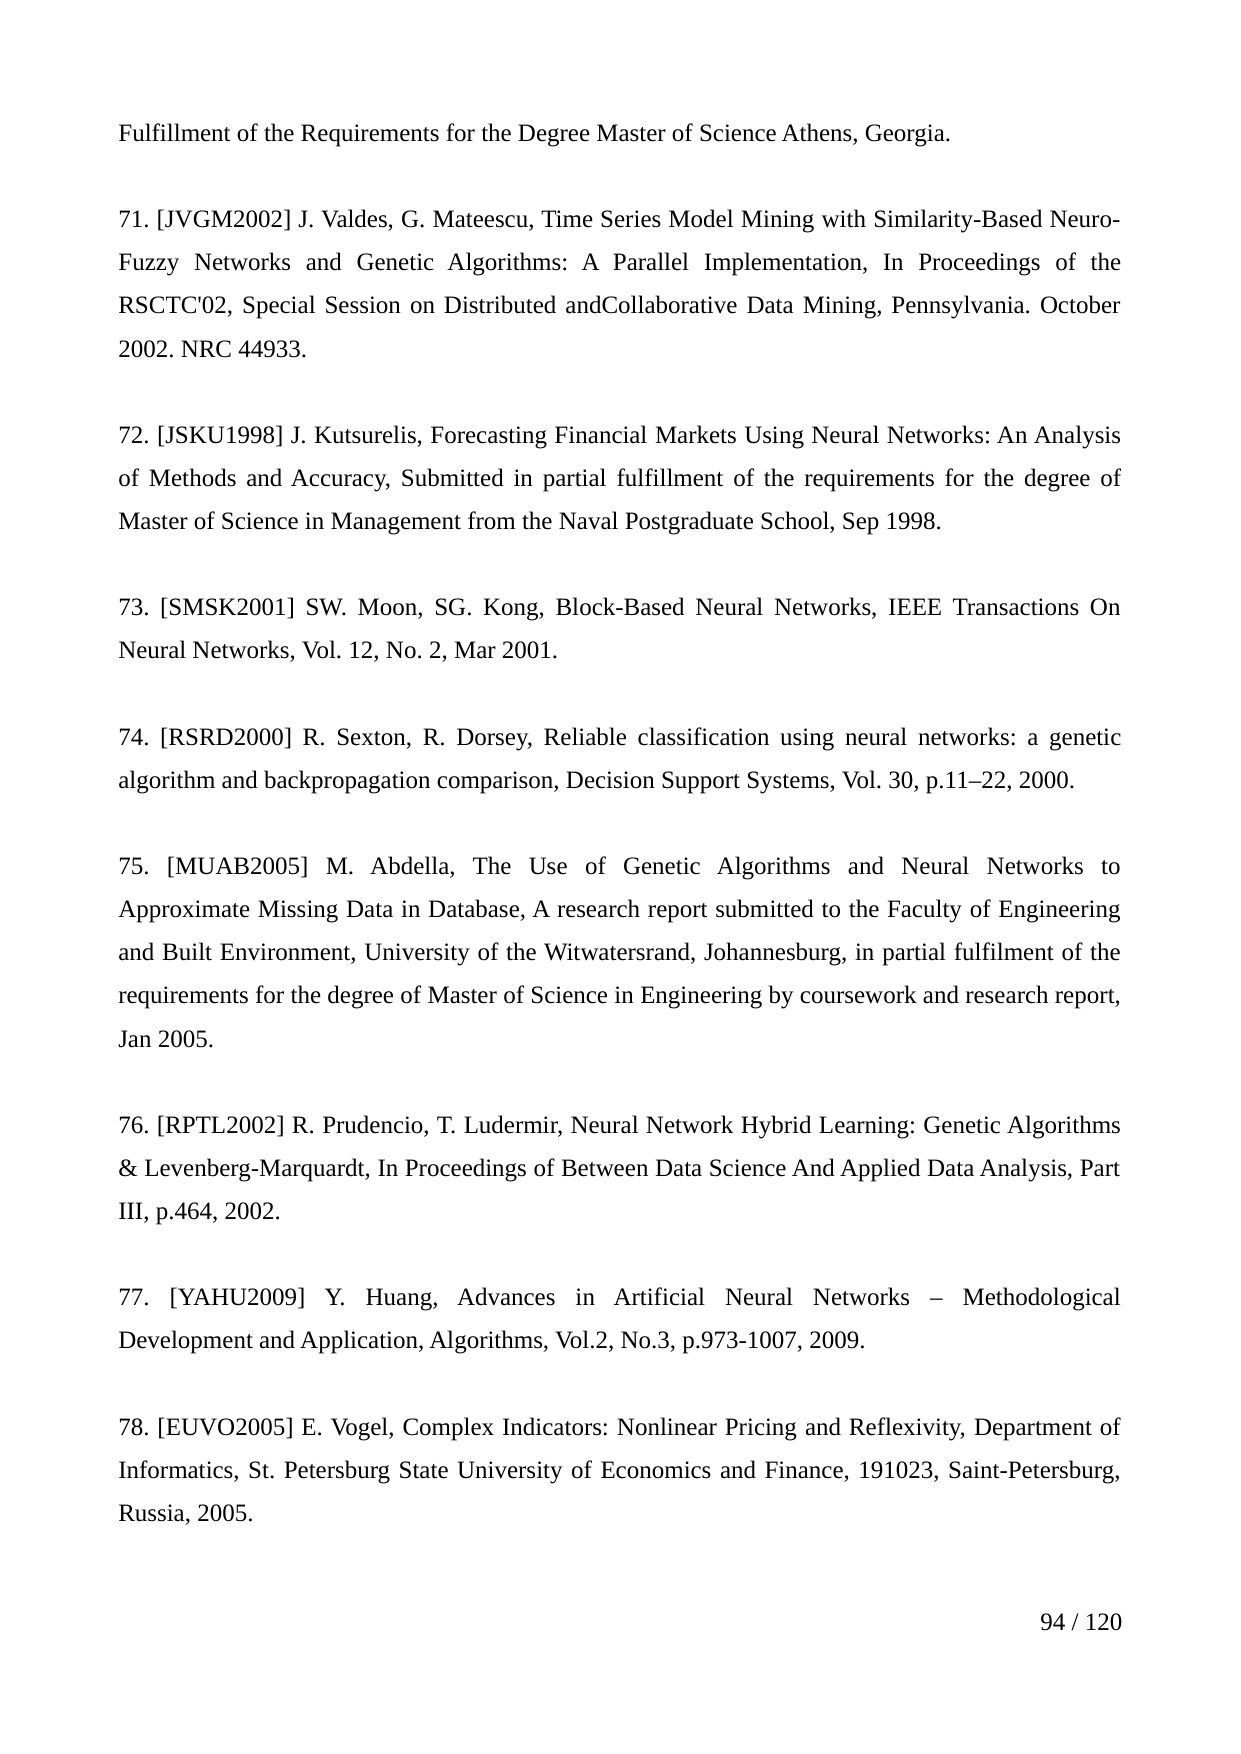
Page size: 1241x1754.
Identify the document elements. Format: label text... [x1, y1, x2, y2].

text Fulfillment of the Requirements for the Degree Master of Science Athens, Georgia. [118, 118, 1122, 147]
text 73. [SMSK2001] SW. Moon, SG. Kong, Block-Based Neural Networks, IEEE Transactions On Neural Networks, Vol. 12, No. 2, Mar 2001. [118, 592, 1122, 664]
text 74. [RSRD2000] R. Sexton, R. Dorsey, Reliable classification using neural networks: a genetic algorithm and backpropagation comparison, Decision Support Systems, Vol. 30, p.11–22, 2000. [118, 722, 1122, 794]
text 77. [YAHU2009] Y. Huang, Advances in Artificial Neural Networks – Methodological Development and Application, Algorithms, Vol.2, No.3, p.973-1007, 2009. [118, 1282, 1122, 1354]
text 76. [RPTL2002] R. Prudencio, T. Ludermir, Neural Network Hybrid Learning: Genetic Algorithms & Levenberg-Marquardt, In Proceedings of Between Data Science And Applied Data Analysis, Part III, p.464, 2002. [118, 1110, 1122, 1225]
text 71. [JVGM2002] J. Valdes, G. Mateescu, Time Series Model Mining with Similarity-Based Neuro-Fuzzy Networks and Genetic Algorithms: A Parallel Implementation, In Proceedings of the RSCTC'02, Special Session on Distributed andCollaborative Data Mining, Pennsylvania. October 2002. NRC 44933. [118, 204, 1122, 362]
text 75. [MUAB2005] M. Abdella, The Use of Genetic Algorithms and Neural Networks to Approximate Missing Data in Database, A research report submitted to the Faculty of Engineering and Built Environment, University of the Witwatersrand, Johannesburg, in partial fulfilment of the requirements for the degree of Master of Science in Engineering by coursework and research report, Jan 2005. [118, 851, 1122, 1052]
text 78. [EUVO2005] E. Vogel, Complex Indicators: Nonlinear Pricing and Reflexivity, Department of Informatics, St. Petersburg State University of Economics and Finance, 191023, Saint-Petersburg, Russia, 2005. [118, 1412, 1122, 1527]
text 72. [JSKU1998] J. Kutsurelis, Forecasting Financial Markets Using Neural Networks: An Analysis of Methods and Accuracy, Submitted in partial fulfillment of the requirements for the degree of Master of Science in Management from the Naval Postgraduate School, Sep 1998. [118, 420, 1122, 535]
